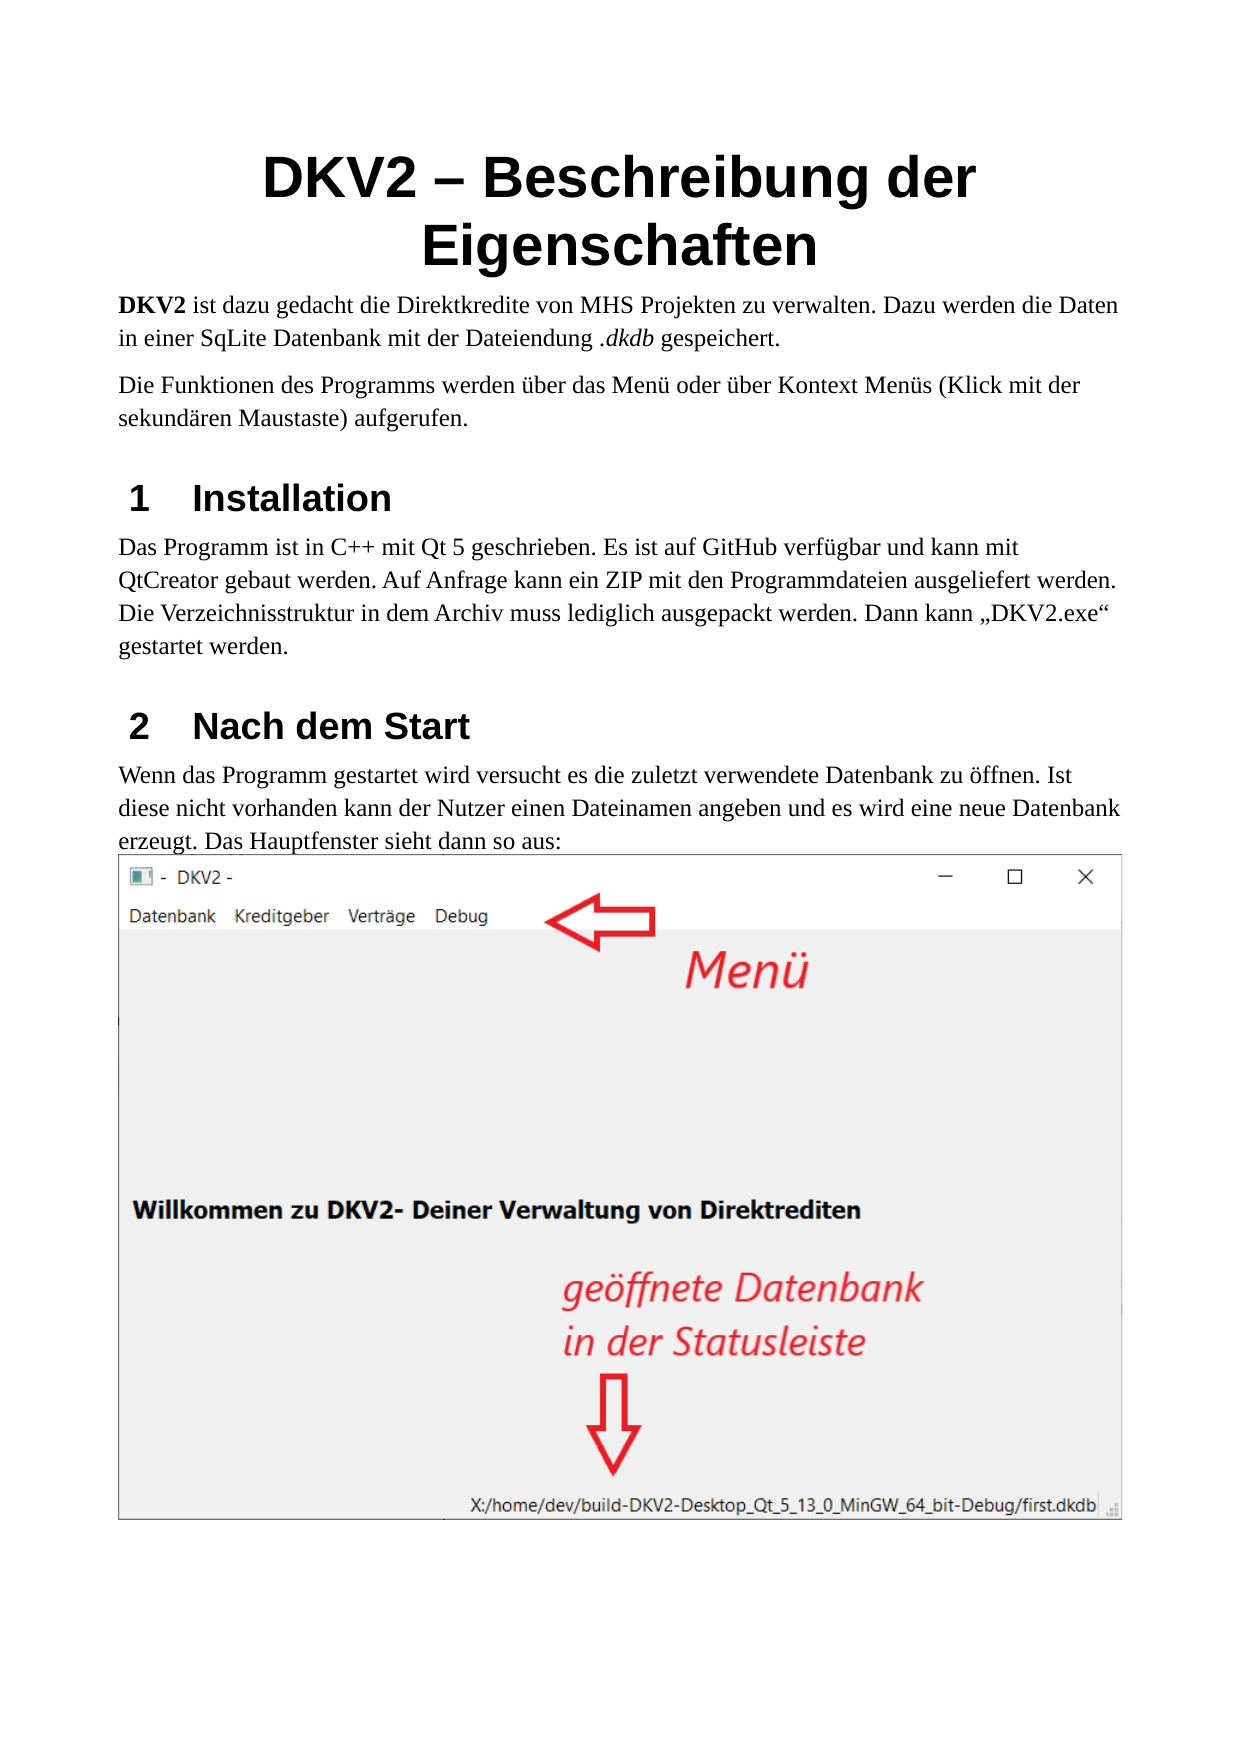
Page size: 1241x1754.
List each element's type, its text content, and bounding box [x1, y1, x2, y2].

text Das Programm ist in C++ mit Qt 5 geschrieben. Es ist auf GitHub verfügbar und kann mit QtCreator gebaut werden. Auf Anfrage kann ein ZIP mit den Programmdateien ausgeliefert werden. Die Verzeichnisstruktur in dem Archiv muss lediglich ausgepackt werden. Dann kann „DKV2.exe“ gestartet werden. [118, 532, 1122, 660]
picture [118, 854, 1123, 1520]
title DKV2 – Beschreibung der Eigenschaften [118, 143, 1122, 277]
text DKV2 ist dazu gedacht die Direktkredite von MHS Projekten zu verwalten. Dazu werden die Daten in einer SqLite Datenbank mit der Dateiendung .dkdb gespeichert. [118, 290, 1122, 352]
subtitle Nach dem Start [118, 704, 1122, 747]
subtitle Installation [118, 476, 1122, 520]
text Die Funktionen des Programms werden über das Menü oder über Kontext Menüs (Klick mit der sekundären Maustaste) aufgerufen. [118, 370, 1122, 432]
text Wenn das Programm gestartet wird versucht es die zuletzt verwendete Datenbank zu öffnen. Ist diese nicht vorhanden kann der Nutzer einen Dateinamen angeben und es wird eine neue Datenbank erzeugt. Das Hauptfenster sieht dann so aus: [118, 760, 1122, 854]
